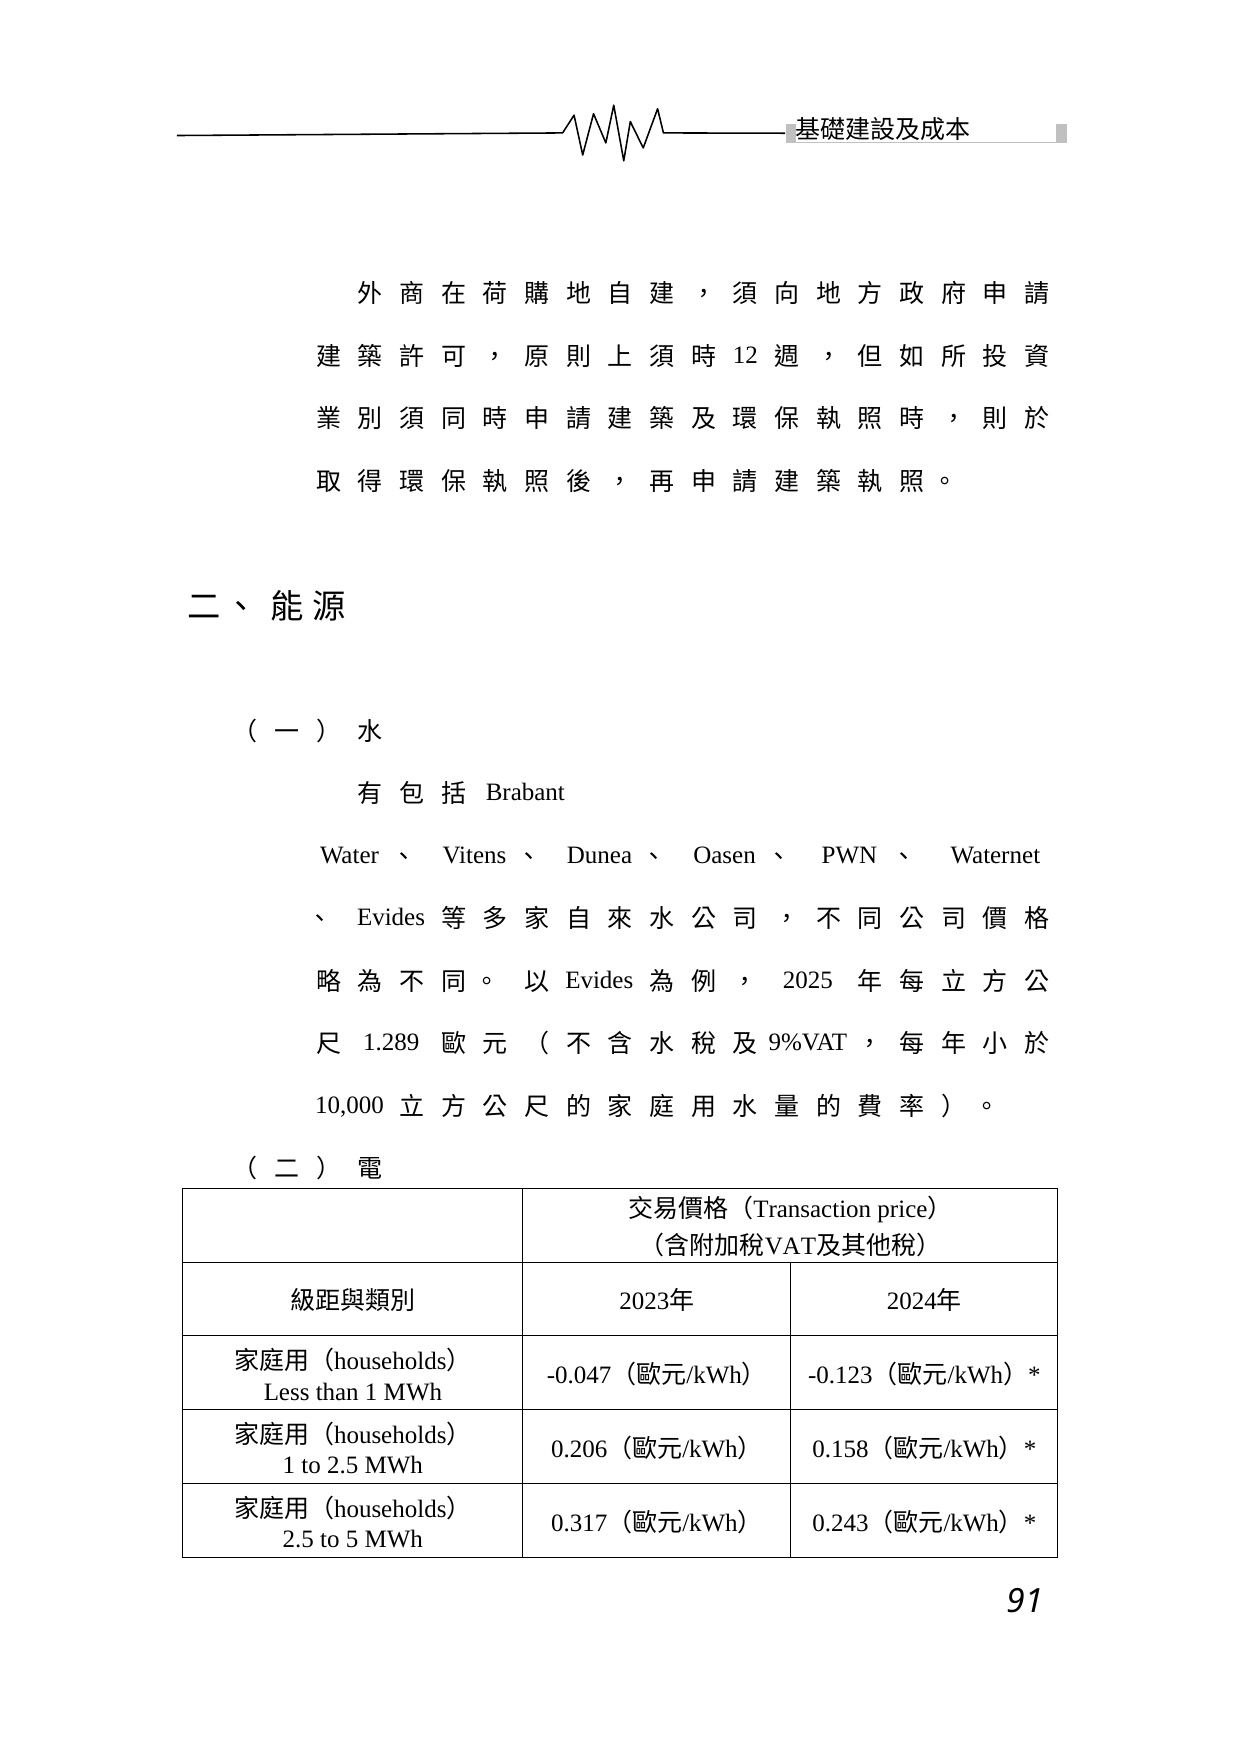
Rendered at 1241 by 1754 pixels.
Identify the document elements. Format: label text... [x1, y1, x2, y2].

table_cell -0.047（歐元/kWh） [523, 1336, 790, 1409]
table_header [183, 1189, 522, 1262]
table_cell 0.206（歐元/kWh） [523, 1410, 790, 1483]
table_cell 0.317（歐元/kWh） [523, 1484, 790, 1557]
table_cell 2024年 [791, 1263, 1057, 1335]
table_cell -0.123（歐元/kWh）* [791, 1336, 1057, 1409]
table_header 交易價格（Transaction price） （含附加稅VAT及其他稅） [523, 1189, 1057, 1262]
table_cell 0.243（歐元/kWh）* [791, 1484, 1057, 1557]
table_cell 家庭用（households） Less than 1 MWh [183, 1336, 522, 1409]
table_cell 0.158（歐元/kWh）* [791, 1410, 1057, 1483]
table_cell 2023年 [523, 1263, 790, 1335]
text 有包括Brabant Water、Vitens、Dunea、Oasen、PWN、Waternet、Evides等多家自來水公司，不同公司價格略為不同。以Evides為例，2025年每立方公尺1.289歐元（不含水稅及9%VAT，每年小於10,000立方公尺的家庭用水量的費率）。 [281, 750, 1058, 1125]
text 外商在荷購地自建，須向地方政府申請建築許可，原則上須時12週，但如所投資業別須同時申請建築及環保執照時，則於取得環保執照後，再申請建築執照。 [281, 250, 1058, 500]
table_cell 家庭用（households） 1 to 2.5 MWh [183, 1410, 522, 1483]
table_cell 級距與類別 [183, 1263, 522, 1335]
text （二）電 [207, 1125, 1058, 1188]
table_cell 家庭用（households） 2.5 to 5 MWh [183, 1484, 522, 1557]
text 二、能源 [183, 563, 1058, 625]
text （一）水 [207, 688, 1058, 750]
